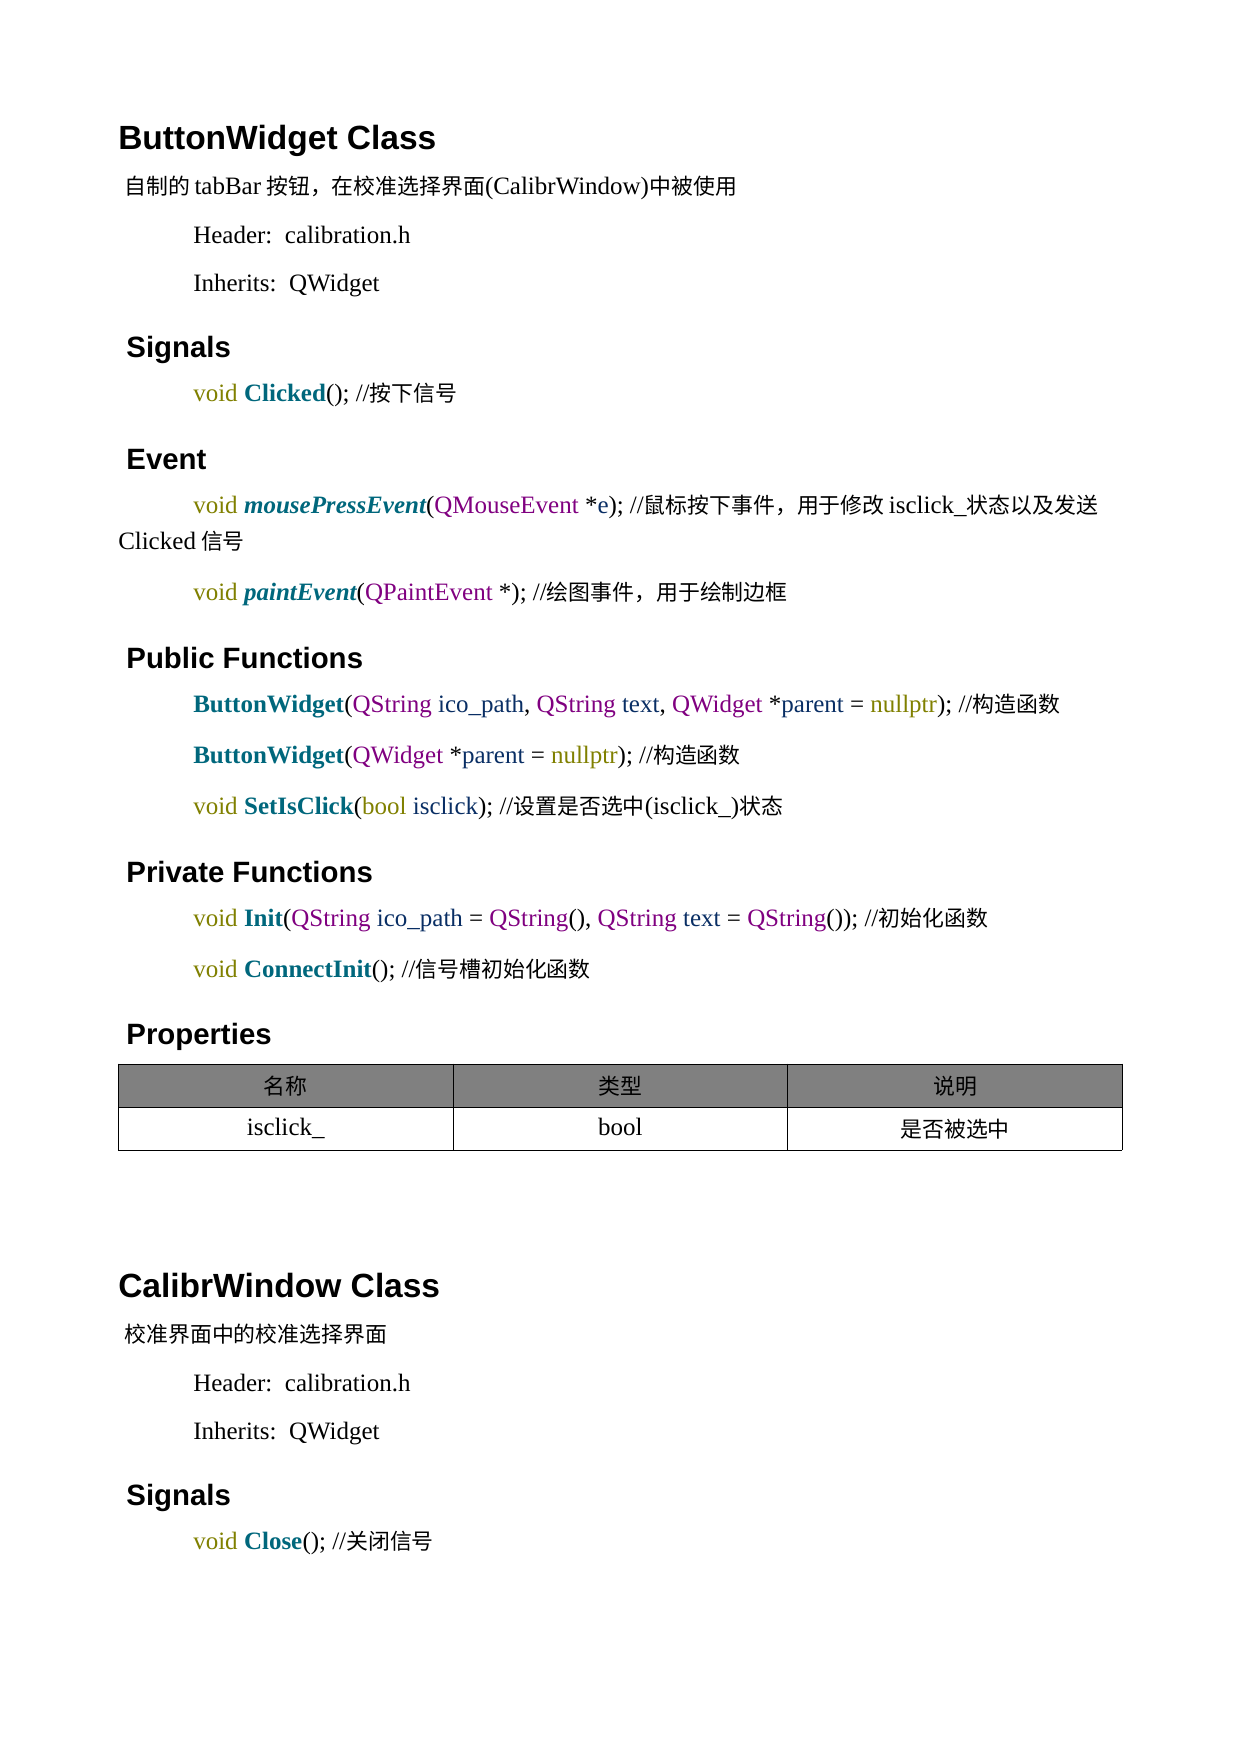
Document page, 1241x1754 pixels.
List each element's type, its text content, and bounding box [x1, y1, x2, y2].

text Inherits: QWidget [118, 268, 1122, 297]
text void Close(); //关闭信号 [118, 1524, 1122, 1556]
table_header 类型 [454, 1065, 787, 1107]
subtitle ButtonWidget Class [118, 118, 1122, 157]
table_cell bool [454, 1108, 787, 1150]
text Header: calibration.h [118, 1368, 1122, 1397]
table_cell 是否被选中 [788, 1108, 1122, 1150]
subtitle Private Functions [118, 854, 1122, 888]
text void mousePressEvent(QMouseEvent *e); //鼠标按下事件，用于修改isclick_状态以及发送Clicked信号 [118, 488, 1122, 556]
text ButtonWidget(QString ico_path, QString text, QWidget *parent = nullptr); //构造函数 [118, 687, 1122, 719]
subtitle Public Functions [118, 641, 1122, 674]
text void paintEvent(QPaintEvent *); //绘图事件，用于绘制边框 [118, 575, 1122, 607]
text void Clicked(); //按下信号 [118, 376, 1122, 408]
text void Init(QString ico_path = QString(), QString text = QString()); //初始化函数 [118, 901, 1122, 932]
subtitle Event [118, 442, 1122, 476]
text 校准界面中的校准选择界面 [118, 1317, 1122, 1349]
text void ConnectInit(); //信号槽初始化函数 [118, 952, 1122, 983]
text 自制的tabBar按钮，在校准选择界面(CalibrWindow)中被使用 [118, 169, 1122, 201]
subtitle Signals [118, 330, 1122, 364]
table_header 说明 [788, 1065, 1122, 1107]
text ButtonWidget(QWidget *parent = nullptr); //构造函数 [118, 738, 1122, 770]
table_cell isclick_ [119, 1108, 453, 1150]
subtitle Signals [118, 1478, 1122, 1512]
subtitle Properties [118, 1017, 1122, 1051]
text Header: calibration.h [118, 220, 1122, 249]
text void SetIsClick(bool isclick); //设置是否选中(isclick_)状态 [118, 789, 1122, 821]
table_header 名称 [119, 1065, 453, 1107]
subtitle CalibrWindow Class [118, 1266, 1122, 1305]
text Inherits: QWidget [118, 1416, 1122, 1444]
